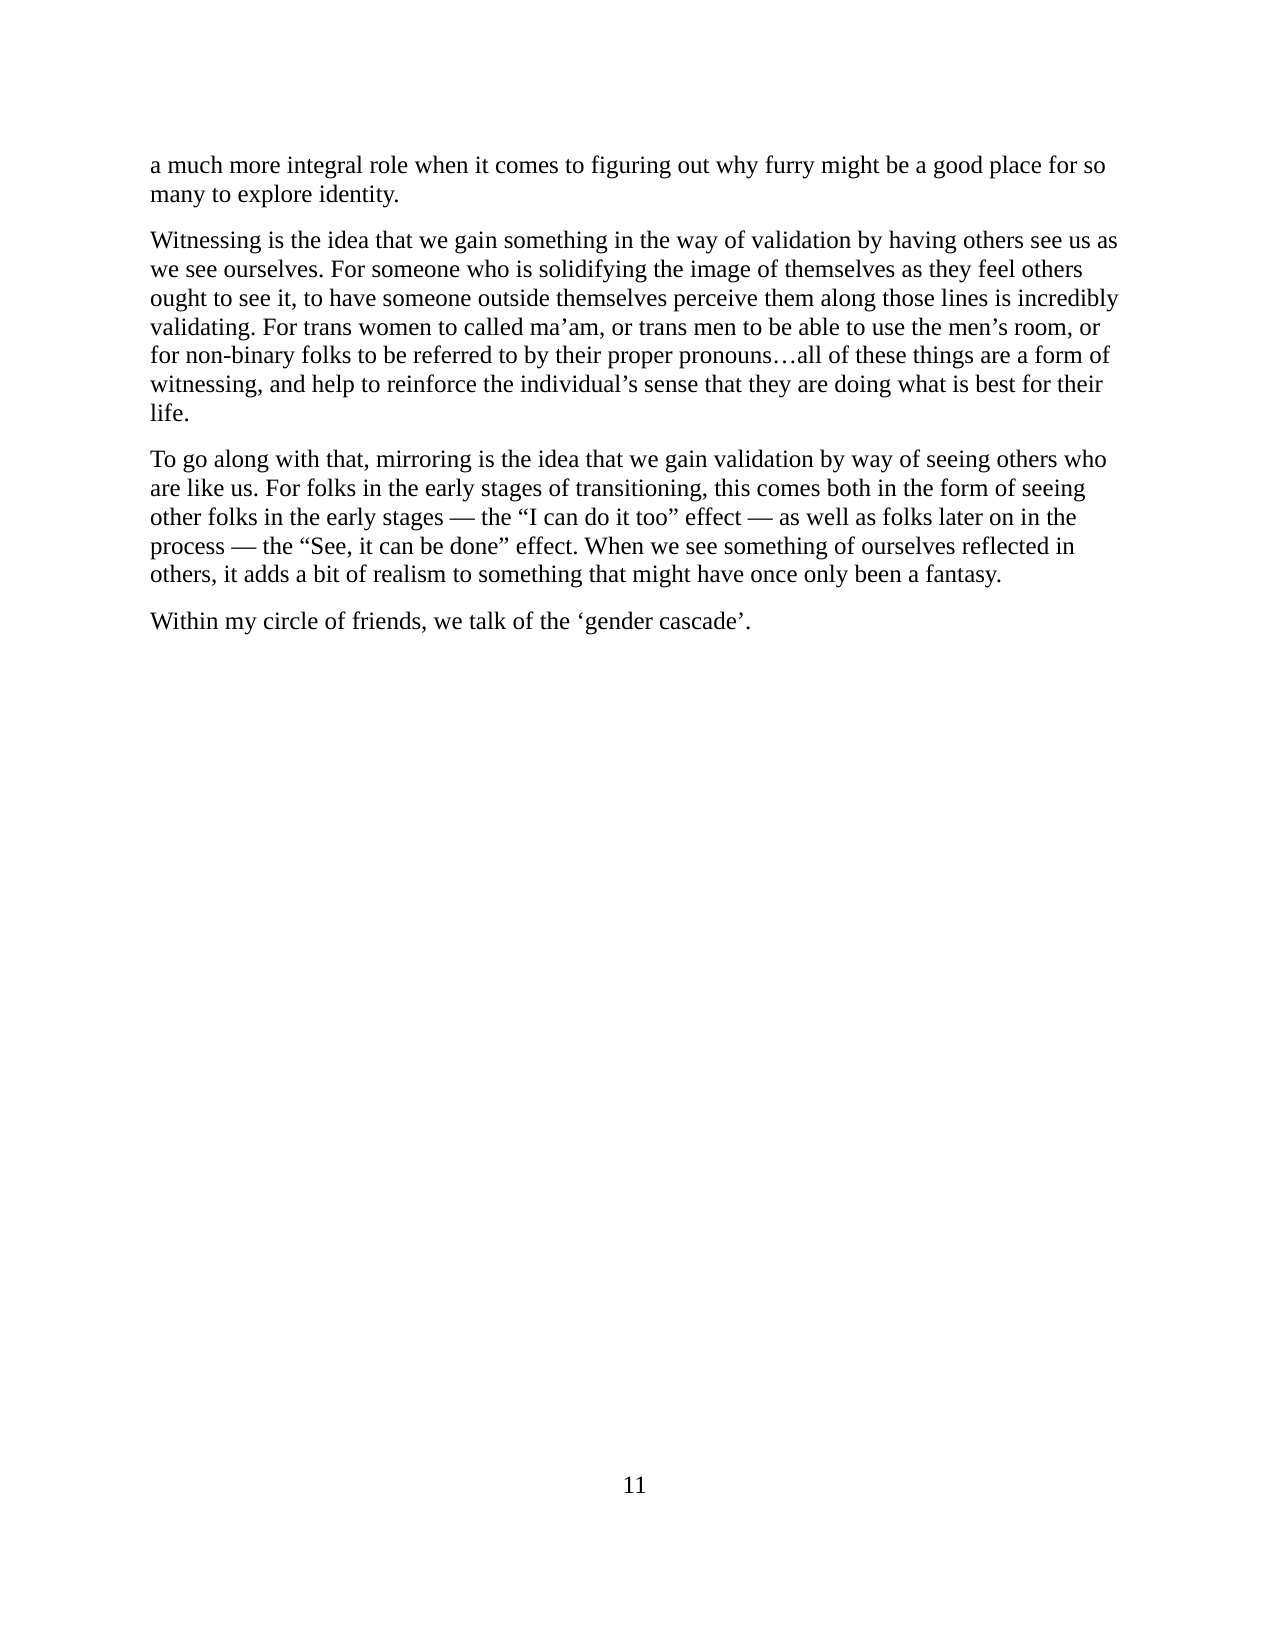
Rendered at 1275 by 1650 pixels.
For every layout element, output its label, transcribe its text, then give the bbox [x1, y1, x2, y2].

text Witnessing is the idea that we gain something in the way of validation by having others see us as we see ourselves. For someone who is solidifying the image of themselves as they feel others ought to see it, to have someone outside themselves perceive them along those lines is incredibly validating. For trans women to called ma’am, or trans men to be able to use the men’s room, or for non-binary folks to be referred to by their proper pronouns…all of these things are a form of witnessing, and help to reinforce the individual’s sense that they are doing what is best for their life. [150, 225, 1125, 427]
text To go along with that, mirroring is the idea that we gain validation by way of seeing others who are like us. For folks in the early stages of transitioning, this comes both in the form of seeing other folks in the early stages — the “I can do it too” effect — as well as folks later on in the process — the “See, it can be done” effect. When we see something of ourselves reflected in others, it adds a bit of realism to something that might have once only been a fantasy. [150, 444, 1125, 588]
text a much more integral role when it comes to figuring out why furry might be a good place for so many to explore identity. [150, 150, 1125, 207]
text Within my circle of friends, we talk of the ‘gender cascade’. [150, 606, 1125, 635]
